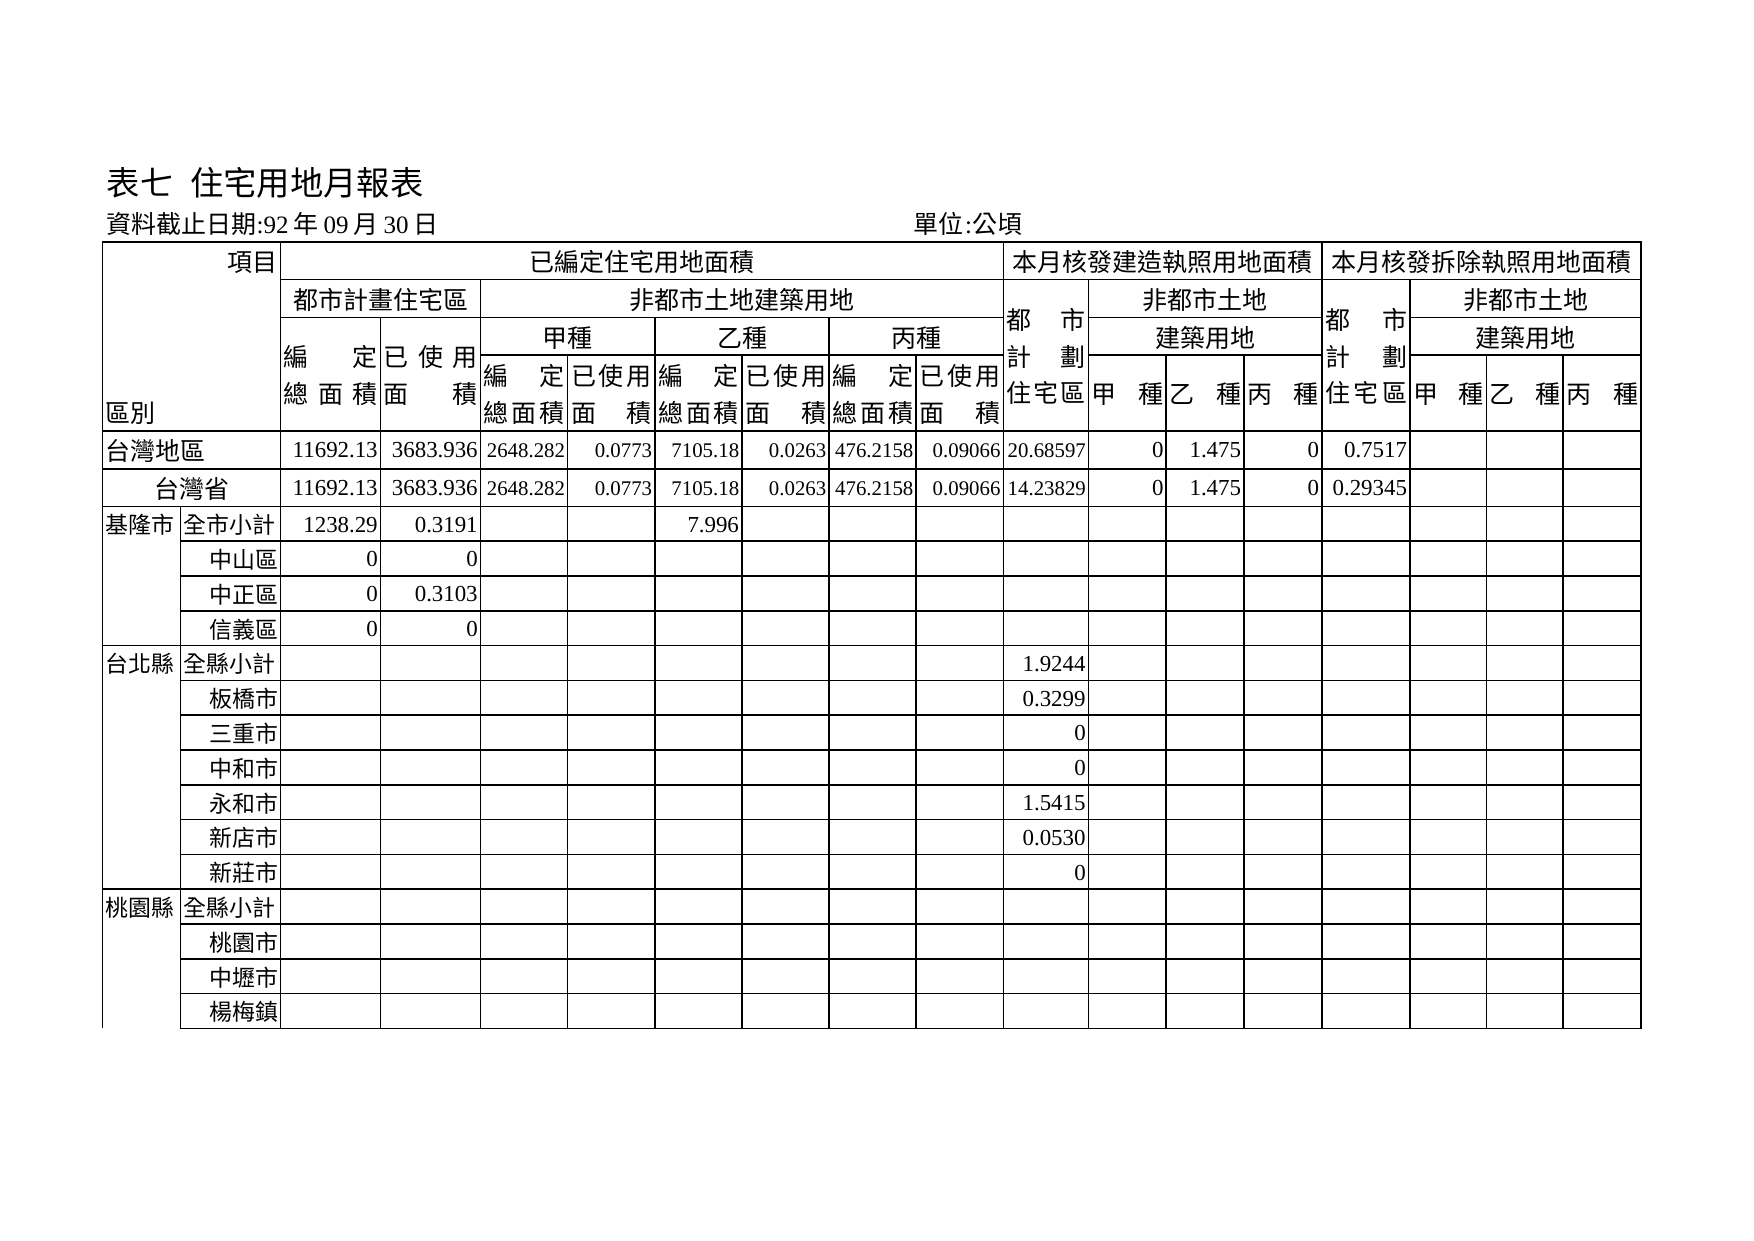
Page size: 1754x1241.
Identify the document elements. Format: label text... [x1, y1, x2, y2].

table_cell [1167, 925, 1243, 958]
table_cell [1089, 960, 1165, 993]
table_cell 0.29345 [1323, 470, 1409, 506]
table_cell 11692.13 [281, 432, 380, 468]
table_cell [656, 681, 741, 714]
table_cell [743, 681, 828, 714]
table_cell 1.5415 [1004, 786, 1088, 819]
table_cell [381, 960, 480, 993]
table_cell [568, 855, 654, 888]
table_cell [656, 751, 741, 784]
table_cell [381, 716, 480, 749]
table_cell [1487, 612, 1562, 645]
table_cell [481, 681, 567, 714]
table_cell [1167, 507, 1243, 540]
table_cell [743, 577, 828, 610]
table_cell 都市計畫住宅區 [281, 280, 480, 317]
table_cell [917, 542, 1003, 575]
table_cell [830, 890, 915, 923]
table_cell [481, 646, 567, 679]
table_cell 7.996 [656, 507, 741, 540]
table_cell [1487, 542, 1562, 575]
table_cell 0 [1089, 470, 1165, 506]
table_cell 板橋市 [181, 681, 280, 714]
table_cell [1089, 890, 1165, 923]
table_cell 14.23829 [1004, 470, 1088, 506]
table_cell 2648.282 [481, 432, 567, 468]
table_cell 乙種 [1487, 356, 1562, 430]
table_cell [1411, 542, 1486, 575]
table_cell [281, 925, 380, 958]
table_cell [481, 855, 567, 888]
table_cell [1167, 786, 1243, 819]
table_cell [281, 786, 380, 819]
table_cell [656, 612, 741, 645]
table_cell [830, 855, 915, 888]
table_cell [656, 577, 741, 610]
table_cell [1245, 786, 1321, 819]
table_cell [830, 820, 915, 853]
table_cell [1004, 994, 1088, 1027]
table_cell 面積 [917, 392, 1003, 430]
table_cell [1245, 925, 1321, 958]
table_cell [743, 925, 828, 958]
table_cell 0.0773 [568, 432, 654, 468]
table_cell [1089, 820, 1165, 853]
table_header 本月核發拆除執照用地面積 [1323, 243, 1640, 279]
table_cell 20.68597 [1004, 432, 1088, 468]
table_cell [381, 925, 480, 958]
table_cell [1564, 542, 1640, 575]
table_cell [281, 855, 380, 888]
table_cell 都市 計劃 住宅區 [1004, 280, 1088, 430]
table_cell [568, 890, 654, 923]
table_cell [1167, 646, 1243, 679]
table_cell [1411, 786, 1486, 819]
table_cell [1411, 681, 1486, 714]
table_cell [1564, 890, 1640, 923]
table_cell 全縣小計 [181, 646, 280, 679]
table_cell [381, 855, 480, 888]
table_cell [1089, 507, 1165, 540]
table_cell 中山區 [181, 542, 280, 575]
table_cell 丙種 [1564, 356, 1640, 430]
table_cell [1167, 542, 1243, 575]
table_cell [1323, 612, 1409, 645]
table_cell 0 [1245, 432, 1321, 468]
table_cell [1245, 820, 1321, 853]
table_cell [917, 925, 1003, 958]
table_cell [1487, 820, 1562, 853]
table_cell [743, 855, 828, 888]
table_cell [1245, 646, 1321, 679]
table_cell [1245, 542, 1321, 575]
table_cell [656, 820, 741, 853]
table_cell [1564, 960, 1640, 993]
table_cell 面積 [743, 392, 828, 430]
table_cell [1167, 612, 1243, 645]
table_cell 中和市 [181, 751, 280, 784]
table_cell [656, 646, 741, 679]
table_cell [656, 960, 741, 993]
table_cell [1564, 612, 1640, 645]
table_cell [743, 716, 828, 749]
table_cell [1323, 577, 1409, 610]
table_cell [1564, 786, 1640, 819]
table_cell [830, 681, 915, 714]
table_cell [103, 354, 196, 392]
table_cell [1089, 855, 1165, 888]
table_cell [1564, 751, 1640, 784]
table_cell [1167, 820, 1243, 853]
table_cell [1245, 612, 1321, 645]
table_cell [1487, 751, 1562, 784]
table_cell [281, 751, 380, 784]
table_cell [743, 612, 828, 645]
table_cell [1245, 577, 1321, 610]
table_cell [568, 577, 654, 610]
table_cell [1564, 855, 1640, 888]
table_cell 0.09066 [917, 470, 1003, 506]
table_cell [568, 542, 654, 575]
table_cell [481, 820, 567, 853]
table_cell [656, 786, 741, 819]
table_cell 編定 [656, 356, 741, 392]
table_cell [1487, 925, 1562, 958]
table_cell 台灣地區 [103, 432, 280, 468]
table_cell 11692.13 [281, 470, 380, 506]
table_header 本月核發建造執照用地面積 [1004, 243, 1321, 279]
table_cell [1245, 890, 1321, 923]
table_cell [917, 751, 1003, 784]
table_cell [1487, 507, 1562, 540]
table_cell [481, 612, 567, 645]
table_cell 丙種 [1245, 356, 1321, 430]
table_cell [481, 542, 567, 575]
table_cell 編定 總面積 [281, 318, 380, 430]
table_cell [656, 542, 741, 575]
table_cell 476.2158 [830, 470, 915, 506]
table_cell [196, 317, 280, 354]
table_cell [1564, 577, 1640, 610]
table_cell [656, 994, 741, 1027]
table_cell [1089, 612, 1165, 645]
table_cell [743, 960, 828, 993]
table_cell [1245, 716, 1321, 749]
table_cell [743, 646, 828, 679]
table_cell [103, 317, 196, 354]
table_cell [1411, 994, 1486, 1027]
table_cell [917, 612, 1003, 645]
table_cell 信義區 [181, 612, 280, 645]
table_cell 7105.18 [656, 432, 741, 468]
table_cell [830, 925, 915, 958]
table_cell [1411, 751, 1486, 784]
table_cell 總面積 [481, 392, 567, 430]
table_cell [1564, 646, 1640, 679]
table_cell 0 [281, 612, 380, 645]
table_cell [830, 994, 915, 1027]
table_cell [481, 994, 567, 1027]
table_cell [1323, 542, 1409, 575]
text 表七 住宅用地月報表 [106, 156, 1648, 205]
table_cell [917, 577, 1003, 610]
table_cell [481, 507, 567, 540]
table_cell [1323, 786, 1409, 819]
table_cell [830, 542, 915, 575]
table_cell 建築用地 [1089, 318, 1321, 354]
table_cell 3683.936 [381, 470, 480, 506]
table_cell [281, 820, 380, 853]
table_cell 乙種 [1167, 356, 1243, 430]
table_cell [568, 960, 654, 993]
table_cell [1323, 507, 1409, 540]
table_cell 非都市土地建築用地 [481, 280, 1003, 317]
table_cell 全縣小計 [181, 890, 280, 923]
table_cell [568, 994, 654, 1027]
table_cell [830, 716, 915, 749]
table_cell [1089, 577, 1165, 610]
table_cell 0.3191 [381, 507, 480, 540]
table_cell [1564, 716, 1640, 749]
table_cell [830, 577, 915, 610]
table_cell [656, 925, 741, 958]
table_cell [1004, 925, 1088, 958]
table_cell [1245, 994, 1321, 1027]
table_cell [481, 925, 567, 958]
table_cell [1245, 960, 1321, 993]
table_cell 0 [381, 542, 480, 575]
table_cell 476.2158 [830, 432, 915, 468]
table_cell 永和市 [181, 786, 280, 819]
table_cell [1487, 646, 1562, 679]
table_cell 編定 [481, 356, 567, 392]
table_cell 總面積 [830, 392, 915, 430]
table_cell 台灣省 [103, 470, 280, 506]
table_cell [481, 577, 567, 610]
table_cell [1564, 820, 1640, 853]
table_cell [1411, 470, 1486, 506]
table_cell [381, 681, 480, 714]
table_cell [1089, 716, 1165, 749]
table_cell [656, 890, 741, 923]
table_cell [656, 855, 741, 888]
table_cell [1004, 612, 1088, 645]
table_cell [1411, 432, 1486, 468]
table_cell 1238.29 [281, 507, 380, 540]
table_cell [1245, 855, 1321, 888]
table_cell 0.0263 [743, 470, 828, 506]
table_cell 楊梅鎮 [181, 994, 280, 1027]
table_cell [381, 994, 480, 1027]
table_header [103, 243, 196, 279]
table_cell [381, 751, 480, 784]
table_cell [1004, 960, 1088, 993]
table_cell [281, 994, 380, 1027]
table_cell [1004, 890, 1088, 923]
table_cell 已使用 面積 [381, 318, 480, 430]
table_cell 總面積 [656, 392, 741, 430]
table_cell 0 [1245, 470, 1321, 506]
table_cell 編定 [830, 356, 915, 392]
table_cell [1323, 994, 1409, 1027]
table_cell [1323, 681, 1409, 714]
table_cell [1564, 994, 1640, 1027]
table_cell 三重市 [181, 716, 280, 749]
table_cell [481, 960, 567, 993]
table_cell [1245, 507, 1321, 540]
table_cell 乙種 [656, 318, 828, 354]
table_cell 建築用地 [1411, 318, 1640, 354]
table_cell [1323, 646, 1409, 679]
table_cell [917, 855, 1003, 888]
table_cell 中正區 [181, 577, 280, 610]
table_cell [1564, 507, 1640, 540]
table_cell [830, 646, 915, 679]
table_cell [568, 925, 654, 958]
table_cell 甲種 [1089, 356, 1165, 430]
table_cell 0 [281, 542, 380, 575]
table_cell [568, 820, 654, 853]
table_cell [568, 751, 654, 784]
table_cell 0 [1004, 751, 1088, 784]
table_cell 新莊市 [181, 855, 280, 888]
table_cell [568, 612, 654, 645]
table_cell [1564, 925, 1640, 958]
table_cell [830, 960, 915, 993]
table_cell 非都市土地 [1411, 280, 1640, 317]
table_cell [1089, 751, 1165, 784]
table_cell [830, 507, 915, 540]
table_cell 1.9244 [1004, 646, 1088, 679]
table_cell [1167, 994, 1243, 1027]
table_cell 1.475 [1167, 432, 1243, 468]
table_cell [830, 751, 915, 784]
table_cell 全市小計 [181, 507, 280, 540]
table_cell [1323, 960, 1409, 993]
table_cell [1167, 681, 1243, 714]
table_cell [1245, 751, 1321, 784]
table_cell [917, 890, 1003, 923]
table_cell [917, 960, 1003, 993]
table_cell [1323, 820, 1409, 853]
table_cell 0 [381, 612, 480, 645]
table_cell 已使用 [743, 356, 828, 392]
table_cell 0.0530 [1004, 820, 1088, 853]
table_cell [743, 890, 828, 923]
table_cell [656, 716, 741, 749]
table_cell [743, 786, 828, 819]
table_cell [743, 542, 828, 575]
table_cell [196, 354, 280, 392]
table_cell [196, 279, 280, 317]
table_cell [1411, 820, 1486, 853]
table_cell [568, 786, 654, 819]
table_cell 0 [1004, 716, 1088, 749]
table_cell [1411, 890, 1486, 923]
table_cell [281, 646, 380, 679]
table_cell 區別 [103, 392, 196, 430]
table_cell 3683.936 [381, 432, 480, 468]
table_cell [103, 279, 196, 317]
table_cell [917, 994, 1003, 1027]
table_cell 0 [281, 577, 380, 610]
table_cell [917, 820, 1003, 853]
table_cell [917, 507, 1003, 540]
table_cell [381, 646, 480, 679]
table_cell [1089, 786, 1165, 819]
table_cell 1.475 [1167, 470, 1243, 506]
table_cell [1487, 994, 1562, 1027]
table_cell 桃園市 [181, 925, 280, 958]
table_cell [1487, 681, 1562, 714]
table_cell [1564, 432, 1640, 468]
table_cell 中壢市 [181, 960, 280, 993]
table_cell 丙種 [830, 318, 1003, 354]
table_cell [917, 646, 1003, 679]
table_cell [830, 612, 915, 645]
table_cell 0.09066 [917, 432, 1003, 468]
table_cell [1411, 960, 1486, 993]
table_cell [1487, 470, 1562, 506]
table_cell [381, 820, 480, 853]
table_cell [917, 786, 1003, 819]
table_cell 0.0263 [743, 432, 828, 468]
table_cell [1323, 716, 1409, 749]
table_cell [830, 786, 915, 819]
table_cell [381, 786, 480, 819]
table_cell [1089, 994, 1165, 1027]
table_cell [481, 890, 567, 923]
table_cell 甲種 [1411, 356, 1486, 430]
table_cell [1411, 925, 1486, 958]
table_cell [1411, 507, 1486, 540]
table_cell [568, 716, 654, 749]
table_cell 0.3103 [381, 577, 480, 610]
table_cell [281, 681, 380, 714]
table_cell [1411, 646, 1486, 679]
table_cell [1323, 751, 1409, 784]
table_cell 7105.18 [656, 470, 741, 506]
table_cell 基隆市 [103, 507, 180, 645]
table_cell [1487, 716, 1562, 749]
table_cell [1564, 681, 1640, 714]
table_cell [568, 681, 654, 714]
table_cell [1487, 855, 1562, 888]
table_cell [1167, 751, 1243, 784]
table_cell [1089, 542, 1165, 575]
table_cell [568, 646, 654, 679]
table_cell 面積 [568, 392, 654, 430]
table_cell [568, 507, 654, 540]
table_cell [481, 751, 567, 784]
table_cell [1167, 890, 1243, 923]
table_cell [1004, 507, 1088, 540]
table_cell [1245, 681, 1321, 714]
table_cell [743, 751, 828, 784]
table_cell [743, 507, 828, 540]
table_cell [1004, 577, 1088, 610]
table_cell [481, 786, 567, 819]
table_cell [1167, 855, 1243, 888]
table_cell 都市 計劃 住宅區 [1323, 280, 1409, 430]
table_cell [1089, 681, 1165, 714]
table_cell [1487, 786, 1562, 819]
table_cell 已使用 [917, 356, 1003, 392]
table_cell 0.7517 [1323, 432, 1409, 468]
table_cell 0 [1004, 855, 1088, 888]
table_cell [1411, 716, 1486, 749]
table_cell [1323, 890, 1409, 923]
table_cell [281, 890, 380, 923]
table_cell 已使用 [568, 356, 654, 392]
table_cell [1411, 855, 1486, 888]
table_cell 2648.282 [481, 470, 567, 506]
table_cell [917, 716, 1003, 749]
table_cell [917, 681, 1003, 714]
table_cell [1089, 646, 1165, 679]
table_cell [1167, 960, 1243, 993]
table_cell [1487, 577, 1562, 610]
table_cell [196, 392, 280, 430]
text 資料截止日期:92年09月30日 單位:公頃 [106, 205, 1648, 241]
table_cell [1167, 577, 1243, 610]
table_cell [1004, 542, 1088, 575]
table_cell 非都市土地 [1089, 280, 1321, 317]
table_header 項目 [196, 243, 280, 279]
table_cell 0.3299 [1004, 681, 1088, 714]
table_cell 台北縣 [103, 646, 180, 888]
table_cell 0 [1089, 432, 1165, 468]
table_cell [743, 994, 828, 1027]
table_cell [743, 820, 828, 853]
table_cell [1167, 716, 1243, 749]
table_cell [1487, 960, 1562, 993]
table_cell [1487, 890, 1562, 923]
table_cell [1487, 432, 1562, 468]
table_cell 桃園縣 [103, 890, 180, 1027]
table_cell [1411, 612, 1486, 645]
table_cell [1323, 855, 1409, 888]
table_cell [281, 716, 380, 749]
table_cell [1323, 925, 1409, 958]
table_cell 0.0773 [568, 470, 654, 506]
table_cell [1564, 470, 1640, 506]
table_cell [1411, 577, 1486, 610]
table_cell [481, 716, 567, 749]
table_cell [1089, 925, 1165, 958]
table_cell [381, 890, 480, 923]
table_cell [281, 960, 380, 993]
table_cell 新店市 [181, 820, 280, 853]
table_cell 甲種 [481, 318, 654, 354]
table_header 已編定住宅用地面積 [281, 243, 1003, 279]
